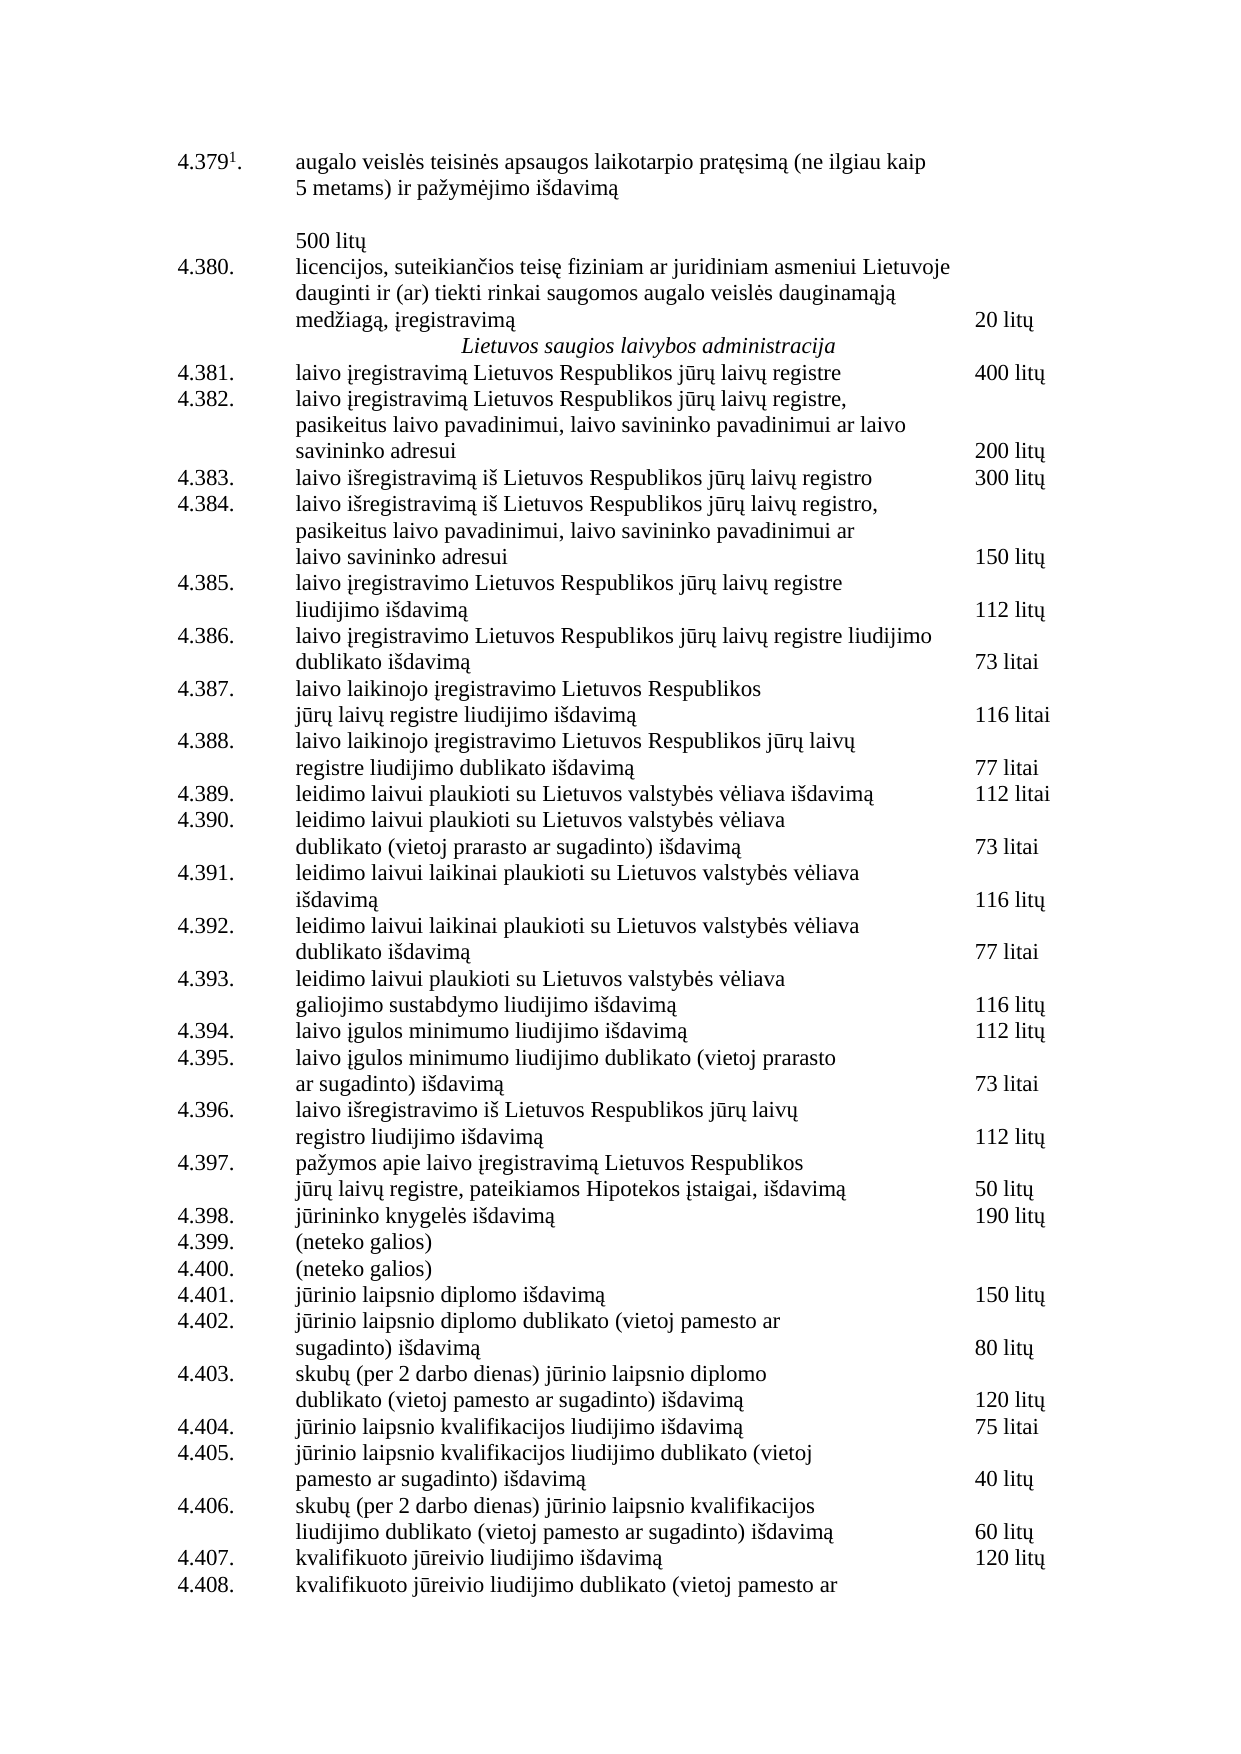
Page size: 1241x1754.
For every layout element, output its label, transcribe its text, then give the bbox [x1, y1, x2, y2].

text 4.407. kvalifikuoto jūreivio liudijimo išdavimą 120 litų [177, 1544, 1122, 1571]
text 4.406. skubų (per 2 darbo dienas) jūrinio laipsnio kvalifikacijos [177, 1492, 1122, 1518]
text 4.393. leidimo laivui plaukioti su Lietuvos valstybės vėliava [177, 965, 1122, 991]
text jūrų laivų registre liudijimo išdavimą 116 litai [177, 701, 1122, 727]
text 4.380. licencijos, suteikiančios teisę fiziniam ar juridiniam asmeniui Lietuvoje [177, 253, 1122, 279]
text 4.401. jūrinio laipsnio diplomo išdavimą 150 litų [177, 1281, 1122, 1307]
text 4.394. laivo įgulos minimumo liudijimo išdavimą 112 litų [177, 1017, 1122, 1044]
text registre liudijimo dublikato išdavimą 77 litai [177, 754, 1122, 780]
text 4.403. skubų (per 2 darbo dienas) jūrinio laipsnio diplomo [177, 1360, 1122, 1386]
text 4.399. (neteko galios) [177, 1228, 1122, 1254]
text 4.384. laivo išregistravimą iš Lietuvos Respublikos jūrų laivų registro, [177, 490, 1122, 517]
text galiojimo sustabdymo liudijimo išdavimą 116 litų [177, 991, 1122, 1017]
text 4.381. laivo įregistravimą Lietuvos Respublikos jūrų laivų registre 400 litų [177, 358, 1122, 385]
text dauginti ir (ar) tiekti rinkai saugomos augalo veislės dauginamąją [222, 279, 1122, 306]
text 4.3791. augalo veislės teisinės apsaugos laikotarpio pratęsimą (ne ilgiau kaip [177, 148, 1122, 174]
text 4.400. (neteko galios) [177, 1254, 1122, 1281]
text ar sugadinto) išdavimą 73 litai [177, 1070, 1122, 1096]
text išdavimą 116 litų [177, 886, 1122, 912]
text laivo savininko adresui 150 litų [177, 543, 1122, 569]
text 4.388. laivo laikinojo įregistravimo Lietuvos Respublikos jūrų laivų [177, 727, 1122, 754]
text savininko adresui 200 litų [177, 438, 1122, 464]
text 4.383. laivo išregistravimą iš Lietuvos Respublikos jūrų laivų registro 300 litų [177, 464, 1122, 490]
text 4.386. laivo įregistravimo Lietuvos Respublikos jūrų laivų registre liudijimo [177, 622, 1122, 648]
text pasikeitus laivo pavadinimui, laivo savininko pavadinimui ar [177, 517, 1122, 543]
text 4.405. jūrinio laipsnio kvalifikacijos liudijimo dublikato (vietoj [177, 1439, 1122, 1465]
text registro liudijimo išdavimą 112 litų [177, 1123, 1122, 1149]
text jūrų laivų registre, pateikiamos Hipotekos įstaigai, išdavimą 50 litų [177, 1176, 1122, 1202]
text 4.395. laivo įgulos minimumo liudijimo dublikato (vietoj prarasto [177, 1044, 1122, 1070]
text dublikato išdavimą 77 litai [177, 938, 1122, 965]
text 4.408. kvalifikuoto jūreivio liudijimo dublikato (vietoj pamesto ar [177, 1571, 1122, 1597]
text liudijimo išdavimą 112 litų [177, 596, 1122, 622]
text sugadinto) išdavimą 80 litų [177, 1334, 1122, 1360]
text 4.392. leidimo laivui laikinai plaukioti su Lietuvos valstybės vėliava [177, 912, 1122, 938]
text 4.404. jūrinio laipsnio kvalifikacijos liudijimo išdavimą 75 litai [177, 1413, 1122, 1439]
text liudijimo dublikato (vietoj pamesto ar sugadinto) išdavimą 60 litų [177, 1518, 1122, 1544]
text 4.382. laivo įregistravimą Lietuvos Respublikos jūrų laivų registre, [177, 385, 1122, 411]
text pasikeitus laivo pavadinimui, laivo savininko pavadinimui ar laivo [177, 411, 1122, 438]
text pamesto ar sugadinto) išdavimą 40 litų [177, 1465, 1122, 1492]
text 4.385. laivo įregistravimo Lietuvos Respublikos jūrų laivų registre [177, 569, 1122, 596]
text 4.402. jūrinio laipsnio diplomo dublikato (vietoj pamesto ar [177, 1307, 1122, 1334]
text Lietuvos saugios laivybos administracija [177, 332, 1122, 358]
text 5 metams) ir pažymėjimo išdavimą 500 litų [177, 174, 945, 253]
text 4.396. laivo išregistravimo iš Lietuvos Respublikos jūrų laivų [177, 1096, 1122, 1123]
text dublikato (vietoj pamesto ar sugadinto) išdavimą 120 litų [177, 1386, 1122, 1413]
text 4.390. leidimo laivui plaukioti su Lietuvos valstybės vėliava [177, 807, 1122, 833]
text 4.389. leidimo laivui plaukioti su Lietuvos valstybės vėliava išdavimą 112 litai [177, 780, 1122, 807]
text 4.398. jūrininko knygelės išdavimą 190 litų [177, 1202, 1122, 1228]
text dublikato (vietoj prarasto ar sugadinto) išdavimą 73 litai [177, 833, 1122, 859]
text 4.391. leidimo laivui laikinai plaukioti su Lietuvos valstybės vėliava [177, 859, 1122, 886]
text dublikato išdavimą 73 litai [177, 648, 1122, 675]
text 4.387. laivo laikinojo įregistravimo Lietuvos Respublikos [177, 675, 1122, 701]
text 4.397. pažymos apie laivo įregistravimą Lietuvos Respublikos [177, 1149, 1122, 1176]
text medžiagą, įregistravimą 20 litų [177, 306, 1122, 332]
